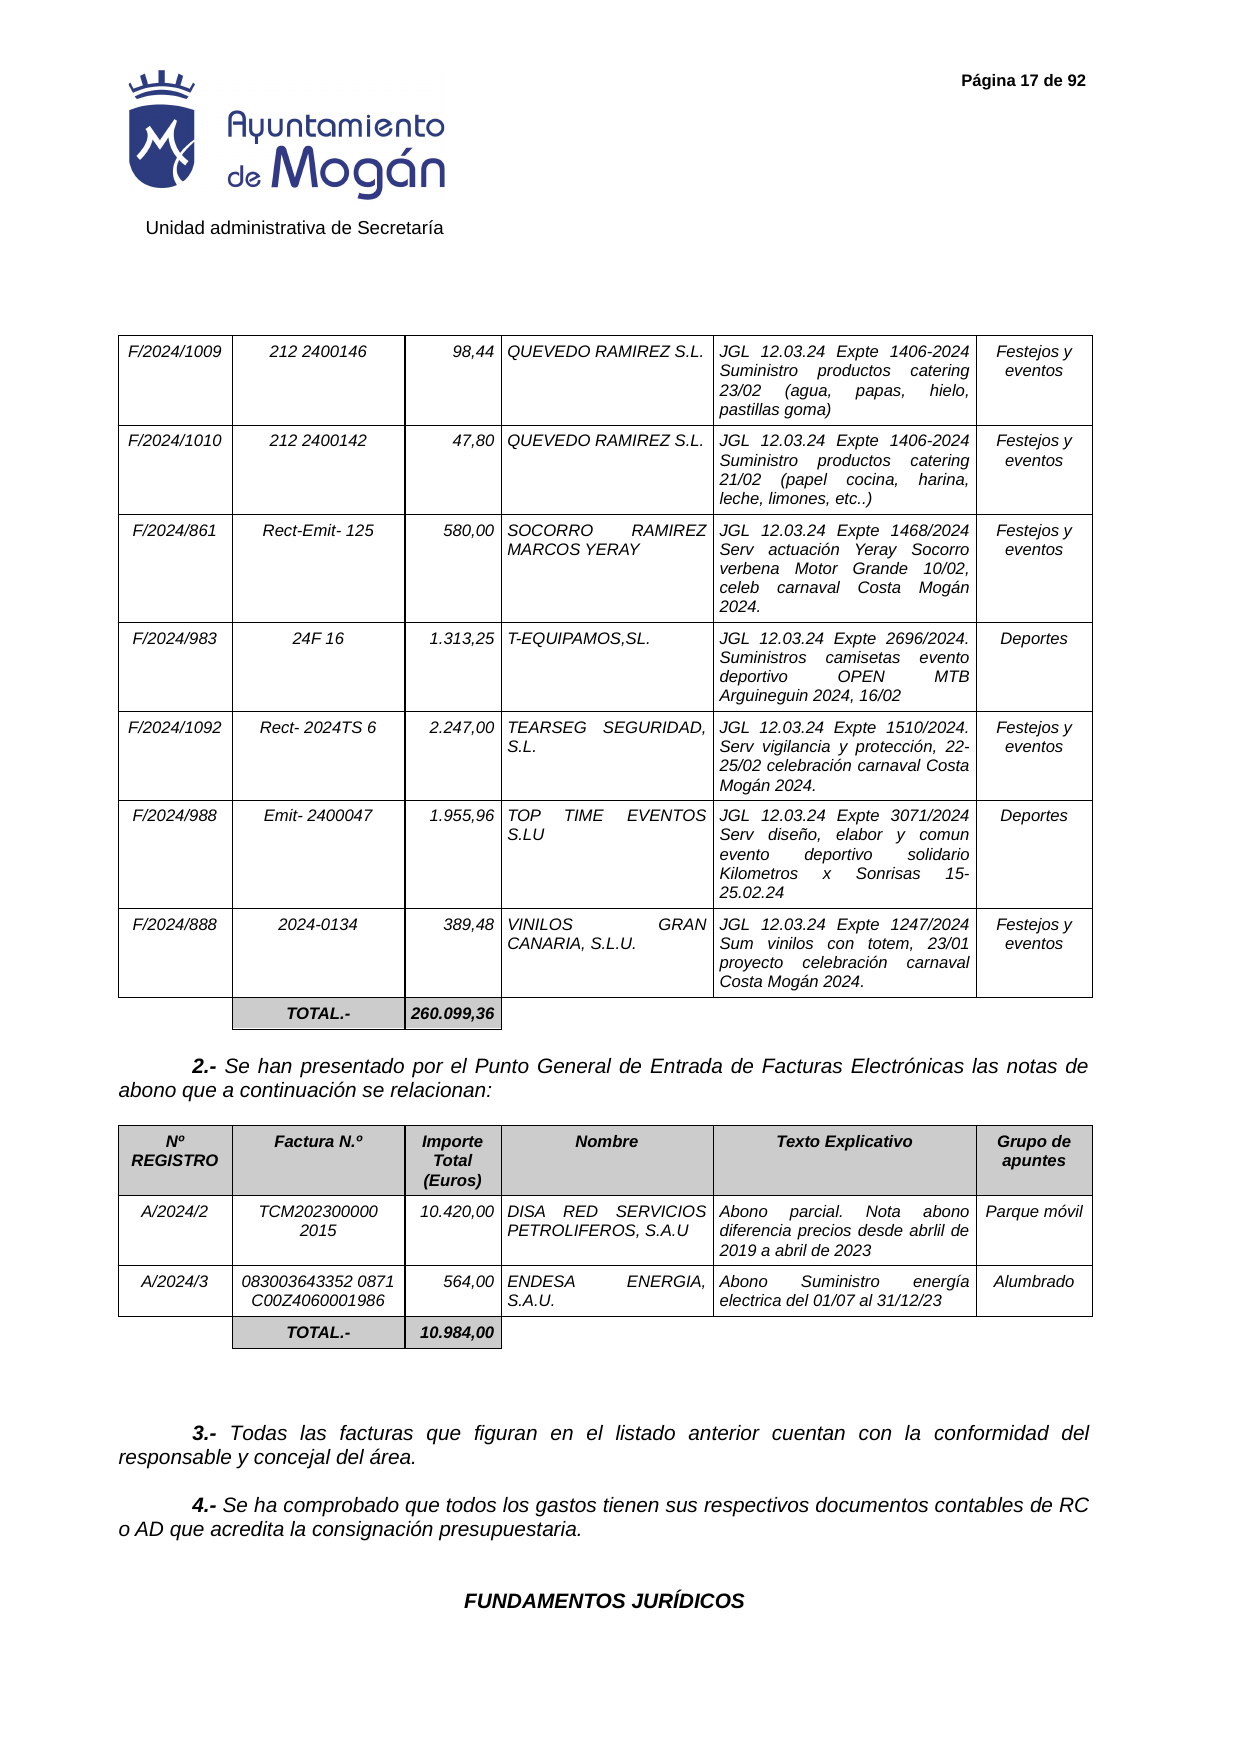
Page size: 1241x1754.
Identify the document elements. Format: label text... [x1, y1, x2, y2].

table_cell JGL 12.03.24 Expte 1247/2024 Sum vinilos con totem, 23/01 proyecto celebración carnaval Costa Mogán 2024. [714, 909, 976, 997]
table_cell T-EQUIPAMOS,SL. [502, 623, 713, 711]
table_cell JGL 12.03.24 Expte 1510/2024. Serv vigilancia y protección, 22-25/02 celebración carnaval Costa Mogán 2024. [714, 712, 976, 800]
table_cell F/2024/988 [119, 801, 232, 908]
table_cell 389,48 [406, 909, 501, 997]
table_cell Abono parcial. Nota abono diferencia precios desde abrlil de 2019 a abril de 2023 [714, 1196, 976, 1265]
table_cell TEARSEG SEGURIDAD, S.L. [502, 712, 713, 800]
table_cell [714, 1317, 977, 1348]
table_cell JGL 12.03.24 Expte 1406-2024 Suministro productos catering 21/02 (papel cocina, harina, leche, limones, etc..) [714, 426, 976, 514]
table_cell 580,00 [406, 515, 501, 622]
table_cell TCM202300000 2015 [233, 1196, 404, 1265]
table_cell DISA RED SERVICIOS PETROLIFEROS, S.A.U [502, 1196, 713, 1265]
table_cell Rect- 2024TS 6 [233, 712, 404, 800]
table_cell Festejos y eventos [977, 426, 1092, 514]
table_cell Abono Suministro energía electrica del 01/07 al 31/12/23 [714, 1266, 976, 1316]
table_cell F/2024/983 [119, 623, 232, 711]
table_cell TOP TIME EVENTOS S.LU [502, 801, 713, 908]
table_cell JGL 12.03.24 Expte 1468/2024 Serv actuación Yeray Socorro verbena Motor Grande 10/02, celeb carnaval Costa Mogán 2024. [714, 515, 976, 622]
table_cell 98,44 [406, 336, 501, 424]
table_cell JGL 12.03.24 Expte 1406-2024 Suministro productos catering 23/02 (agua, papas, hielo, pastillas goma) [714, 336, 976, 424]
table_cell 47,80 [406, 426, 501, 514]
text 4.- Se ha comprobado que todos los gastos tienen sus respectivos documentos contables de RC o AD que acredita la consignación presupuestaria. [118, 1493, 1092, 1541]
table_cell [977, 998, 1092, 1028]
table_cell 2.247,00 [406, 712, 501, 800]
table_cell F/2024/1009 [119, 336, 232, 424]
table_cell Festejos y eventos [977, 909, 1092, 997]
table_cell SOCORRO RAMIREZ MARCOS YERAY [502, 515, 713, 622]
table_header Texto Explicativo [714, 1126, 976, 1195]
table_cell TOTAL.- [233, 998, 404, 1028]
table_cell JGL 12.03.24 Expte 3071/2024 Serv diseño, elabor y comun evento deportivo solidario Kilometros x Sonrisas 15-25.02.24 [714, 801, 976, 908]
table_cell 2024-0134 [233, 909, 404, 997]
table_cell Alumbrado [977, 1266, 1092, 1316]
table_cell [118, 998, 232, 1028]
table_cell Deportes [977, 801, 1092, 908]
table_cell A/2024/3 [119, 1266, 232, 1316]
table_cell 564,00 [406, 1266, 501, 1316]
table_header Nombre [502, 1126, 713, 1195]
text 2.- Se han presentado por el Punto General de Entrada de Facturas Electrónicas las notas de abono que a continuación se relacionan: [118, 1053, 1092, 1101]
table_cell QUEVEDO RAMIREZ S.L. [502, 426, 713, 514]
table_header Factura N.º [233, 1126, 404, 1195]
table_cell Rect-Emit- 125 [233, 515, 404, 622]
table_cell Festejos y eventos [977, 712, 1092, 800]
table_cell [977, 1317, 1092, 1348]
table_cell F/2024/861 [119, 515, 232, 622]
table_cell [118, 1317, 232, 1348]
table_header Importe Total (Euros) [406, 1126, 501, 1195]
table_header Grupo de apuntes [977, 1126, 1092, 1195]
table_cell F/2024/888 [119, 909, 232, 997]
table_cell 083003643352 0871 C00Z4060001986 [233, 1266, 404, 1316]
table_cell Festejos y eventos [977, 515, 1092, 622]
table_cell ENDESA ENERGIA, S.A.U. [502, 1266, 713, 1316]
table_cell 260.099,36 [406, 998, 501, 1028]
table_cell 24F 16 [233, 623, 404, 711]
table_cell VINILOS GRAN CANARIA, S.L.U. [502, 909, 713, 997]
table_cell Deportes [977, 623, 1092, 711]
table_cell 212 2400146 [233, 336, 404, 424]
table_header Nº REGISTRO [119, 1126, 232, 1195]
table_cell A/2024/2 [119, 1196, 232, 1265]
table_cell Festejos y eventos [977, 336, 1092, 424]
table_cell [502, 1317, 714, 1348]
table_cell F/2024/1092 [119, 712, 232, 800]
table_cell [714, 998, 977, 1028]
table_cell Emit- 2400047 [233, 801, 404, 908]
table_cell JGL 12.03.24 Expte 2696/2024. Suministros camisetas evento deportivo OPEN MTB Arguineguin 2024, 16/02 [714, 623, 976, 711]
table_cell 1.313,25 [406, 623, 501, 711]
text 3.- Todas las facturas que figuran en el listado anterior cuentan con la conformidad del responsable y concejal del área. [118, 1421, 1092, 1469]
table_cell 212 2400142 [233, 426, 404, 514]
table_cell F/2024/1010 [119, 426, 232, 514]
table_cell [502, 998, 714, 1028]
table_cell 1.955,96 [406, 801, 501, 908]
table_cell Parque móvil [977, 1196, 1092, 1265]
table_cell QUEVEDO RAMIREZ S.L. [502, 336, 713, 424]
text FUNDAMENTOS JURÍDICOS [118, 1588, 1092, 1612]
table_cell 10.420,00 [406, 1196, 501, 1265]
table_cell TOTAL.- [233, 1317, 404, 1348]
picture [128, 70, 445, 206]
table_cell 10.984,00 [406, 1317, 501, 1348]
